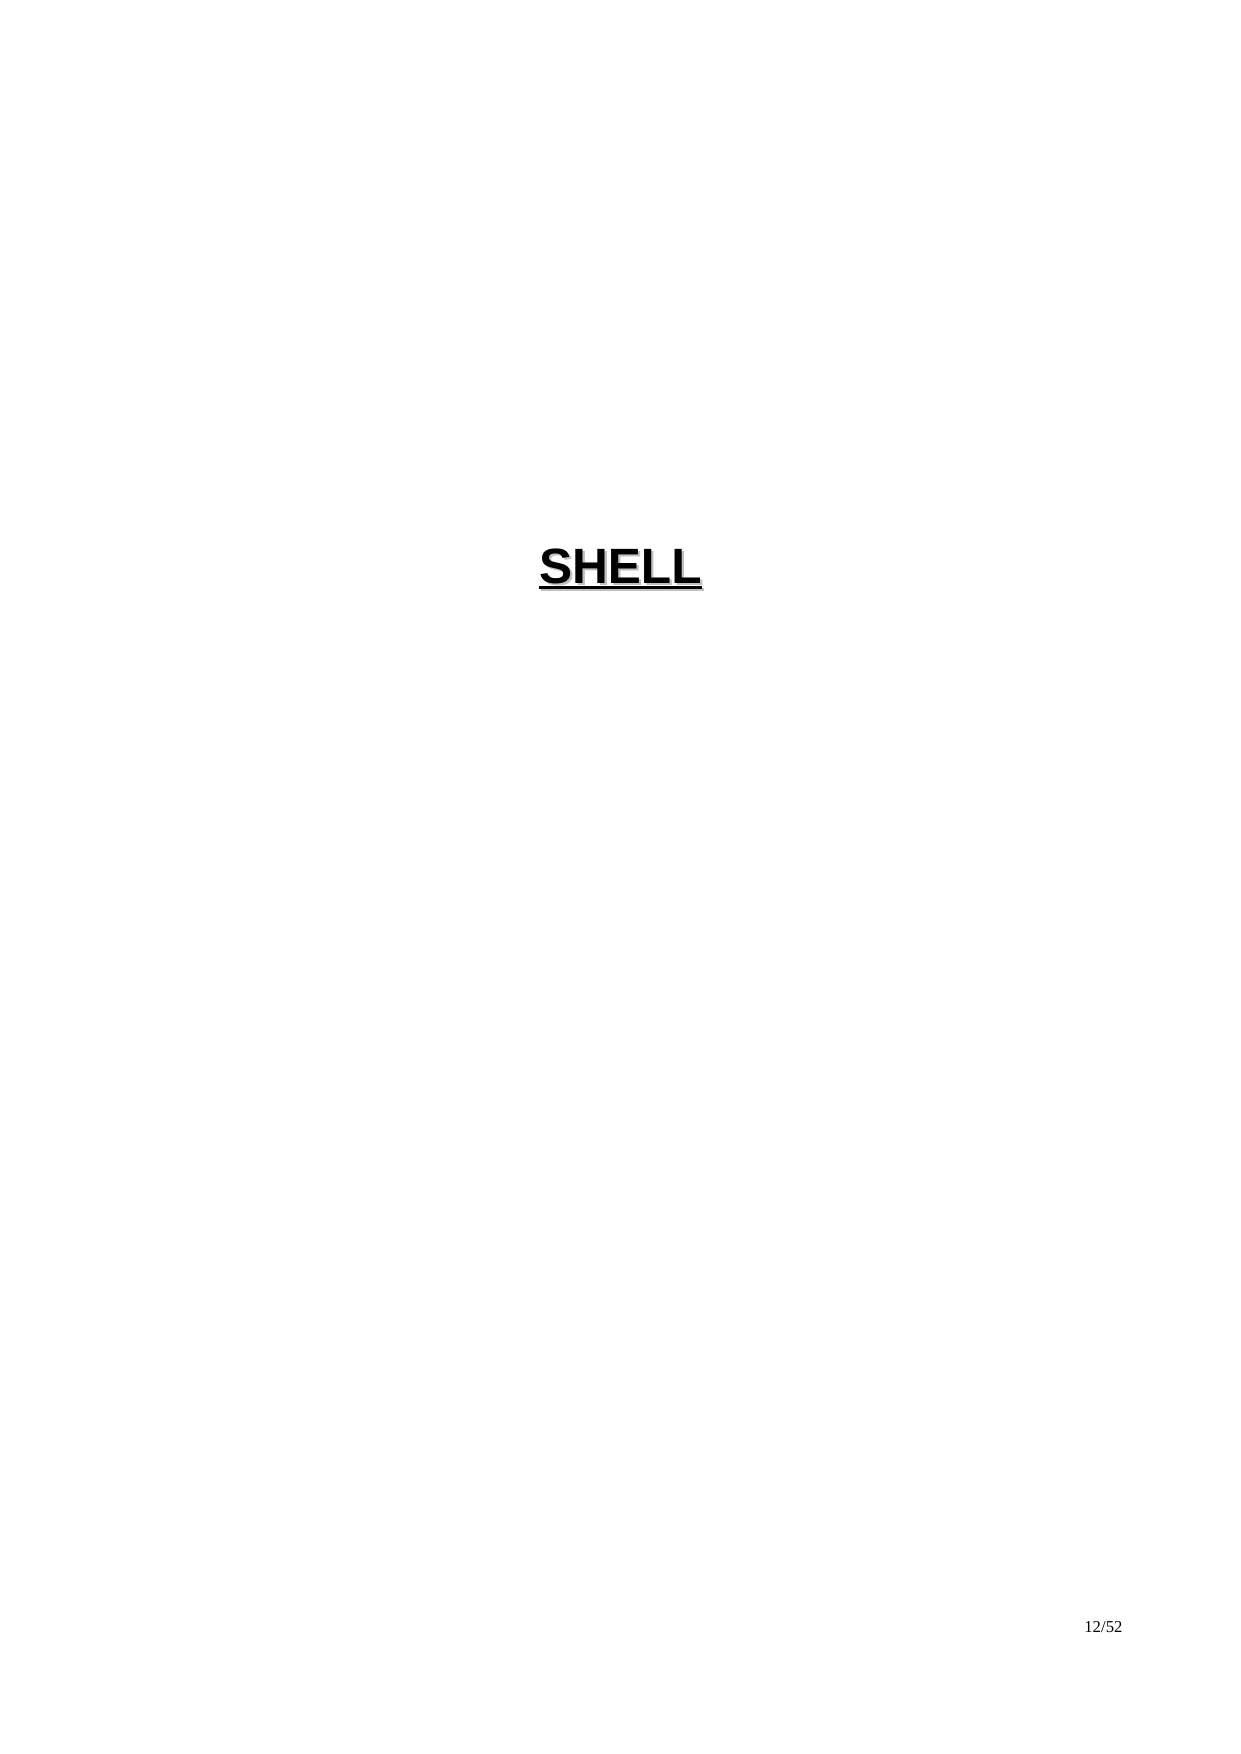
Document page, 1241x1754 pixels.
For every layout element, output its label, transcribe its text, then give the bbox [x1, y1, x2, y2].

subtitle SHELL [118, 536, 1122, 593]
